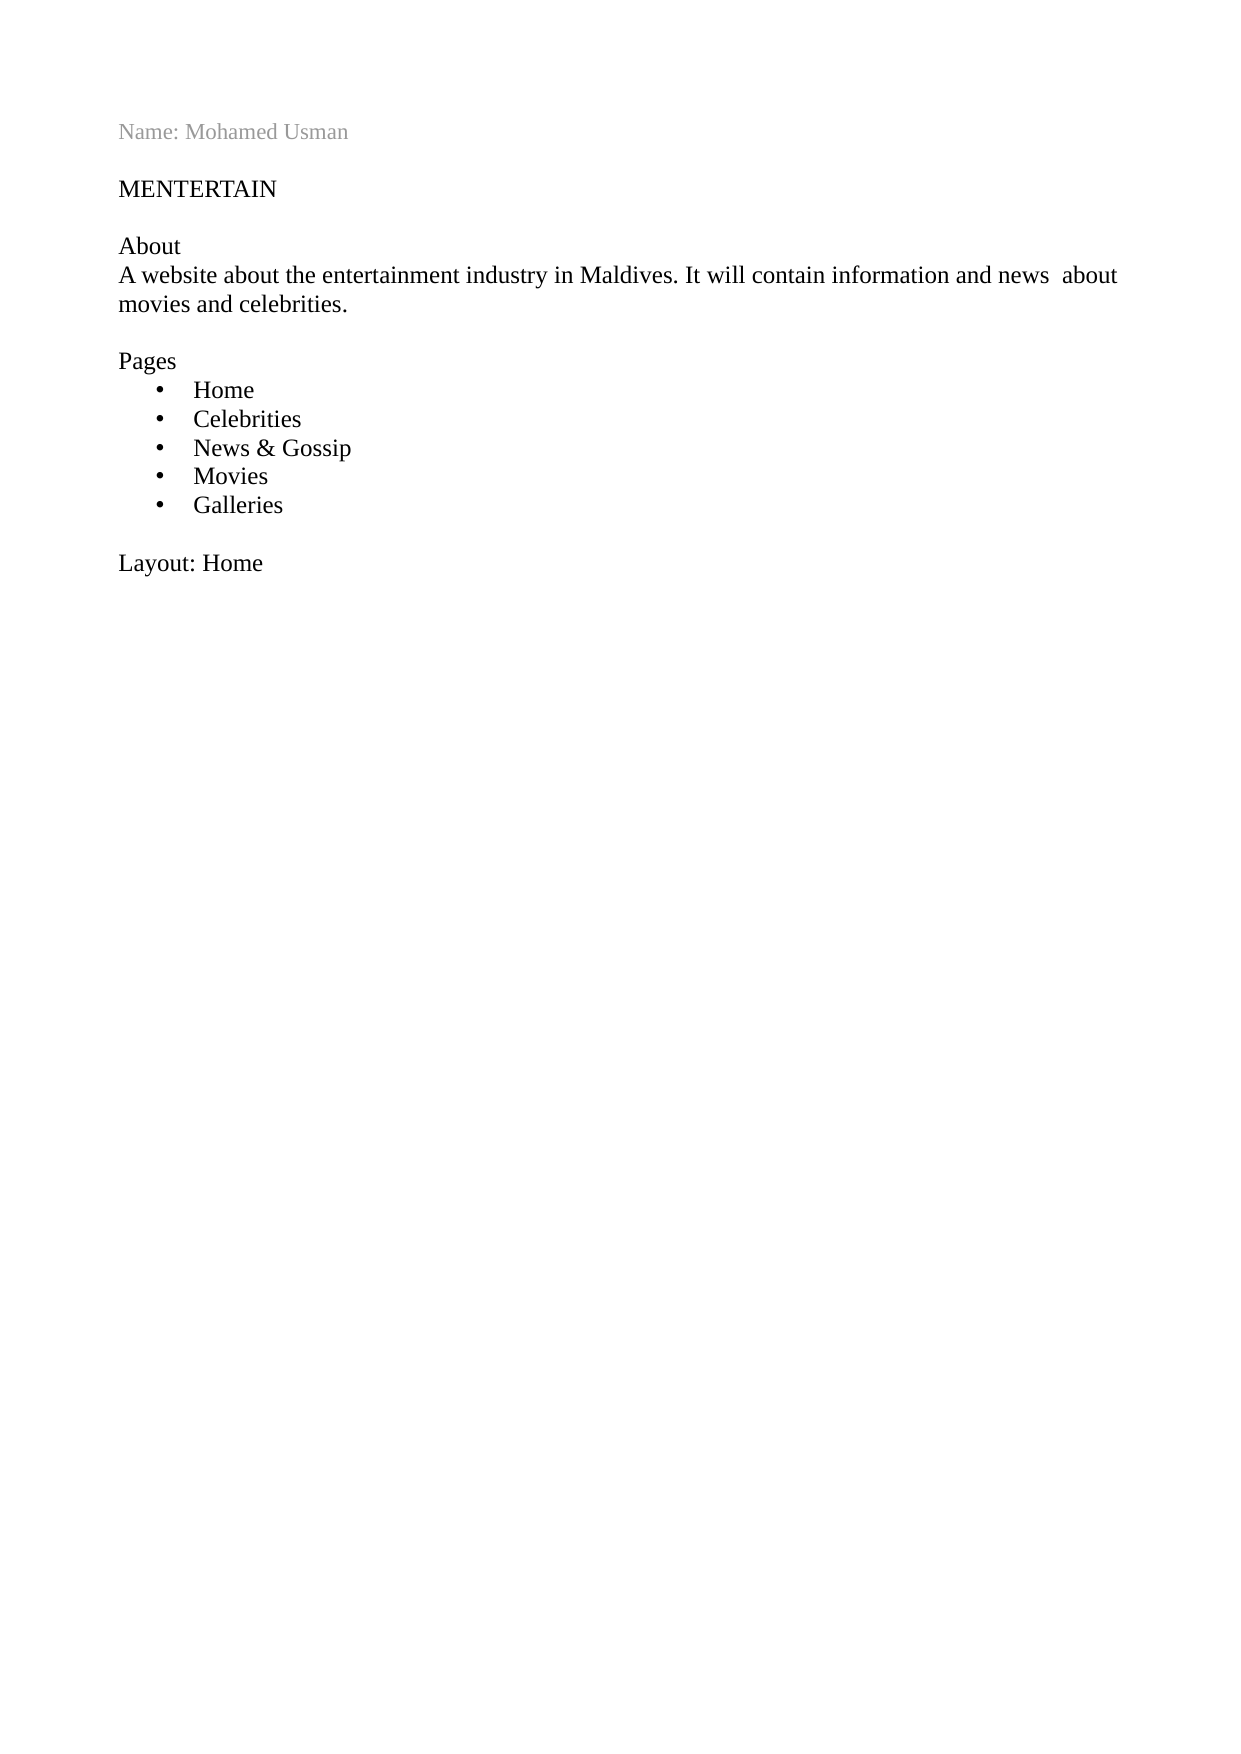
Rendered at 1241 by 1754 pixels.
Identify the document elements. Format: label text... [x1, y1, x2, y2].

list News & Gossip [156, 433, 1122, 461]
text About [118, 231, 1122, 260]
text A website about the entertainment industry in Maldives. It will contain information and news about movies and celebrities. [118, 260, 1122, 318]
text Pages [118, 346, 1122, 375]
text Layout: Home [118, 548, 1122, 576]
list Galleries [156, 490, 1122, 519]
list Celebrities [156, 404, 1122, 433]
text MENTERTAIN [118, 174, 1122, 203]
list Home [156, 375, 1122, 404]
list Movies [156, 461, 1122, 490]
